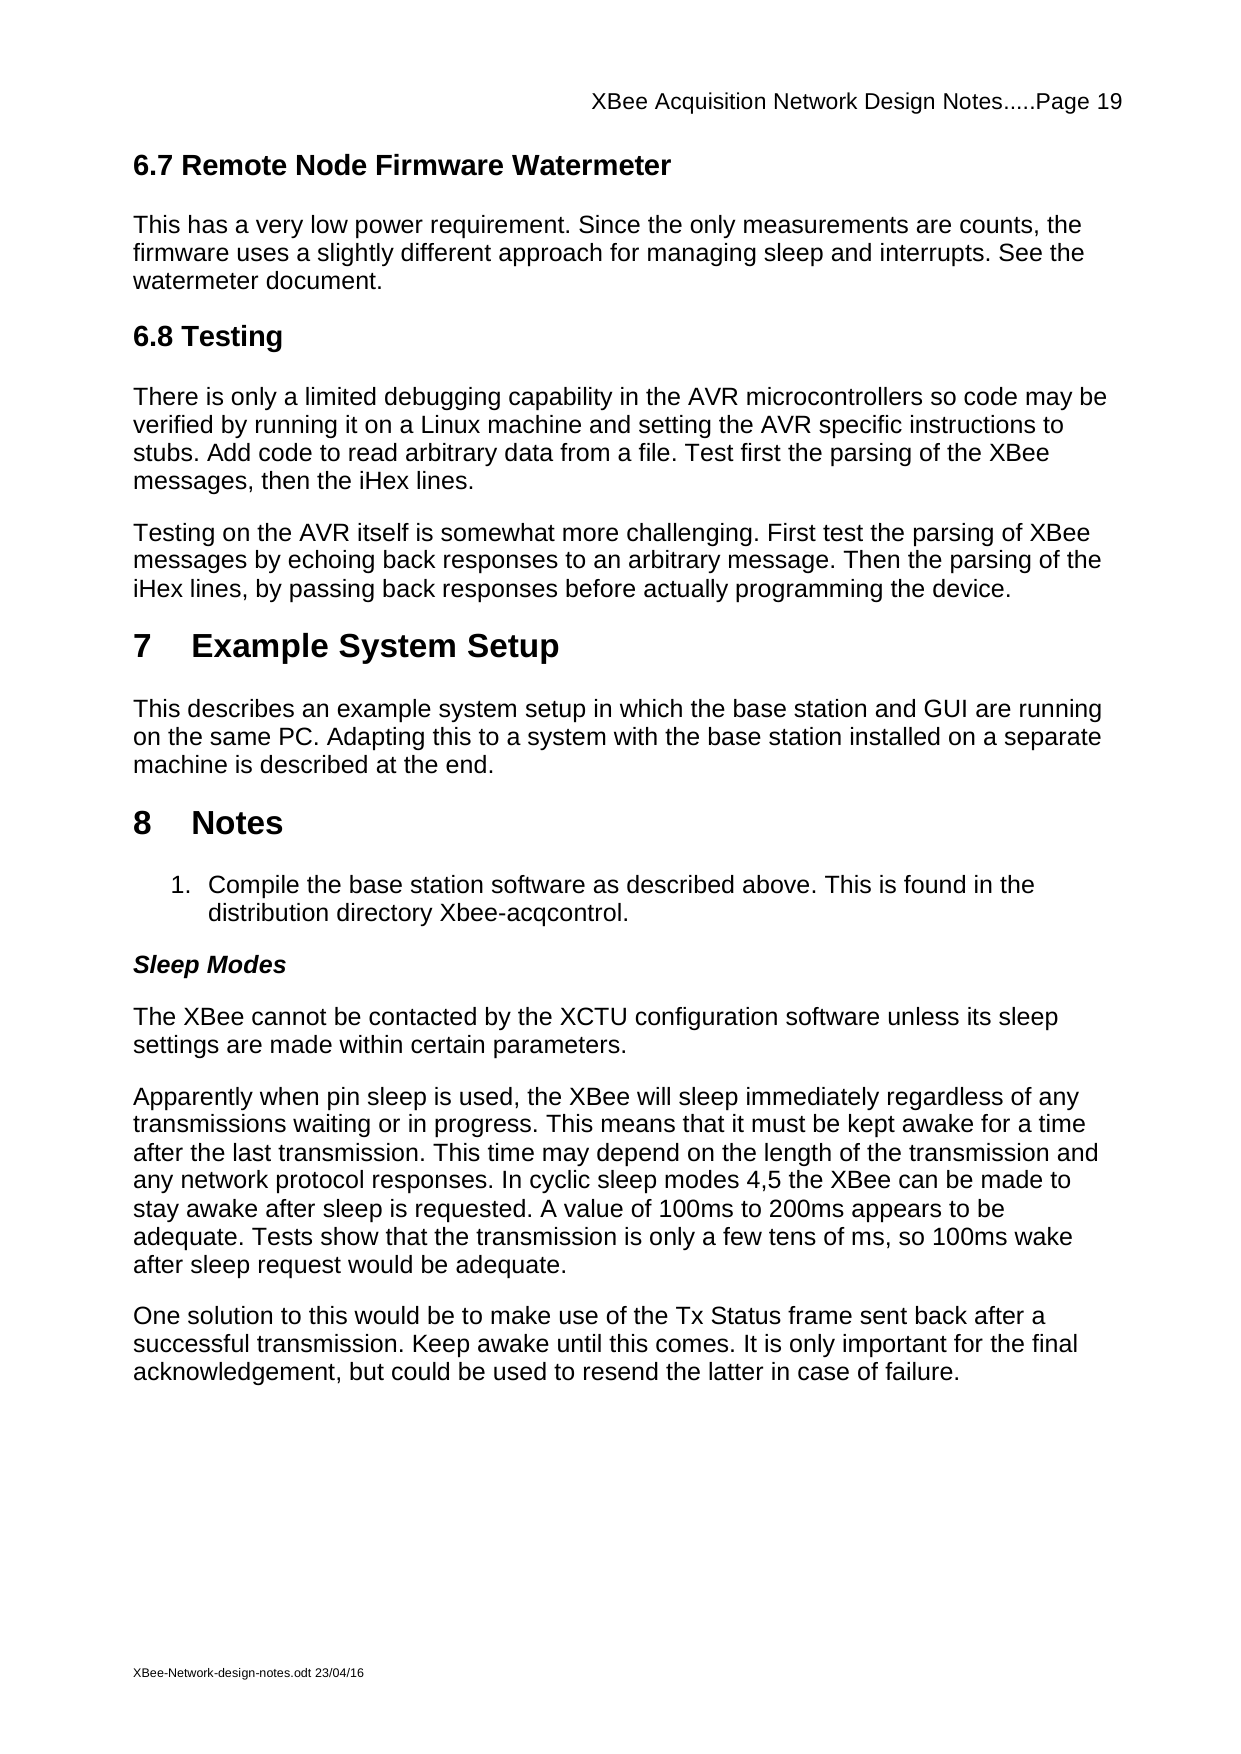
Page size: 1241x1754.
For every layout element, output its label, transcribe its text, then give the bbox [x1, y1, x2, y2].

subtitle Example System Setup [133, 627, 1123, 665]
subtitle Remote Node Firmware Watermeter [133, 149, 1123, 181]
text One solution to this would be to make use of the Tx Status frame sent back after a successful transmission. Keep awake until this comes. It is only important for the final acknowledgement, but could be used to resend the latter in case of failure. [133, 1302, 1123, 1386]
list Compile the base station software as described above. This is found in the distribution directory Xbee-acqcontrol. [170, 871, 1123, 927]
text This describes an example system setup in which the base station and GUI are running on the same PC. Adapting this to a system with the base station installed on a separate machine is described at the end. [133, 695, 1123, 779]
text The XBee cannot be contacted by the XCTU configuration software unless its sleep settings are made within certain parameters. [133, 1003, 1123, 1059]
text Sleep Modes [133, 951, 1123, 979]
subtitle Notes [133, 804, 1123, 841]
text This has a very low power requirement. Since the only measurements are counts, the firmware uses a slightly different approach for managing sleep and interrupts. See the watermeter document. [133, 211, 1123, 295]
text Apparently when pin sleep is used, the XBee will sleep immediately regardless of any transmissions waiting or in progress. This means that it must be kept awake for a time after the last transmission. This time may depend on the length of the transmission and any network protocol responses. In cyclic sleep modes 4,5 the XBee can be made to stay awake after sleep is requested. A value of 100ms to 200ms appears to be adequate. Tests show that the transmission is only a few tens of ms, so 100ms wake after sleep request would be adequate. [133, 1082, 1123, 1278]
text There is only a limited debugging capability in the AVR microcontrollers so code may be verified by running it on a Linux machine and setting the AVR specific instructions to stubs. Add code to read arbitrary data from a file. Test first the parsing of the XBee messages, then the iHex lines. [133, 383, 1123, 495]
subtitle Testing [133, 320, 1123, 353]
text Testing on the AVR itself is somewhat more challenging. First test the parsing of XBee messages by echoing back responses to an arbitrary message. Then the parsing of the iHex lines, by passing back responses before actually programming the device. [133, 518, 1123, 602]
